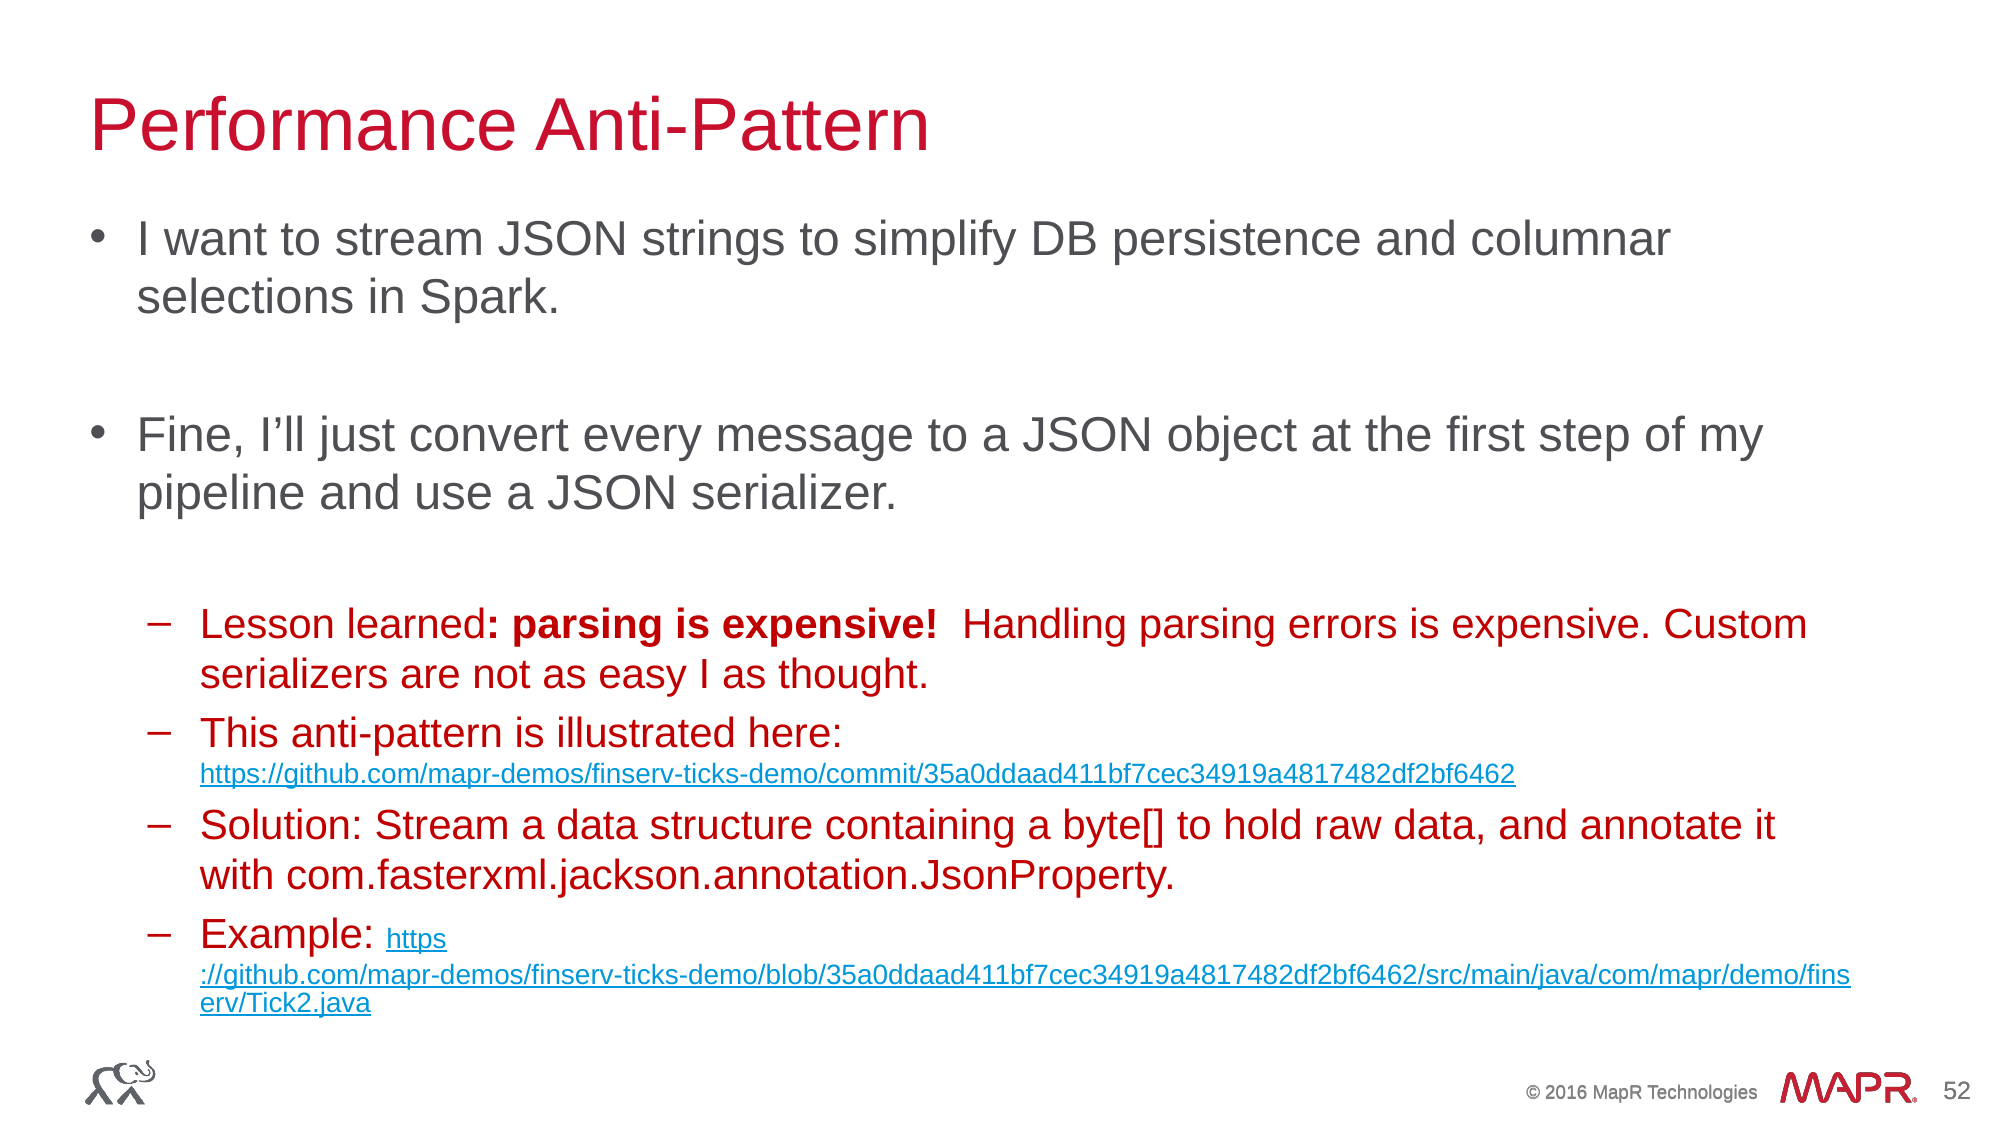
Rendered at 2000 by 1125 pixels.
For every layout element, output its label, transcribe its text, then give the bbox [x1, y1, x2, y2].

picture [75, 1038, 167, 1125]
title Performance Anti-Pattern [69, 45, 1869, 196]
list I want to stream JSON strings to simplify DB persistence and columnar selections in Spark. Fine, I’ll just convert every message to a JSON object at the first step of my pipeline and use a JSON serializer. Lesson learned: parsing is expensive! Handling parsing errors is expensive. Custom serializers are not as easy I as thought. This anti-pattern is illustrated here: https://github.com/mapr-demos/finserv-ticks-demo/commit/35a0ddaad411bf7cec34919a4817482df2bf6462 Solution: Stream a data structure containing a byte[] to hold raw data, and annotate it with com.fasterxml.jackson.annotation.JsonProperty. Example: https://github.com/mapr-demos/finserv-ticks-demo/blob/35a0ddaad411bf7cec34919a4817482df2bf6462/src/main/java/com/mapr/demo/finserv/Tick2.java [69, 196, 1869, 1005]
